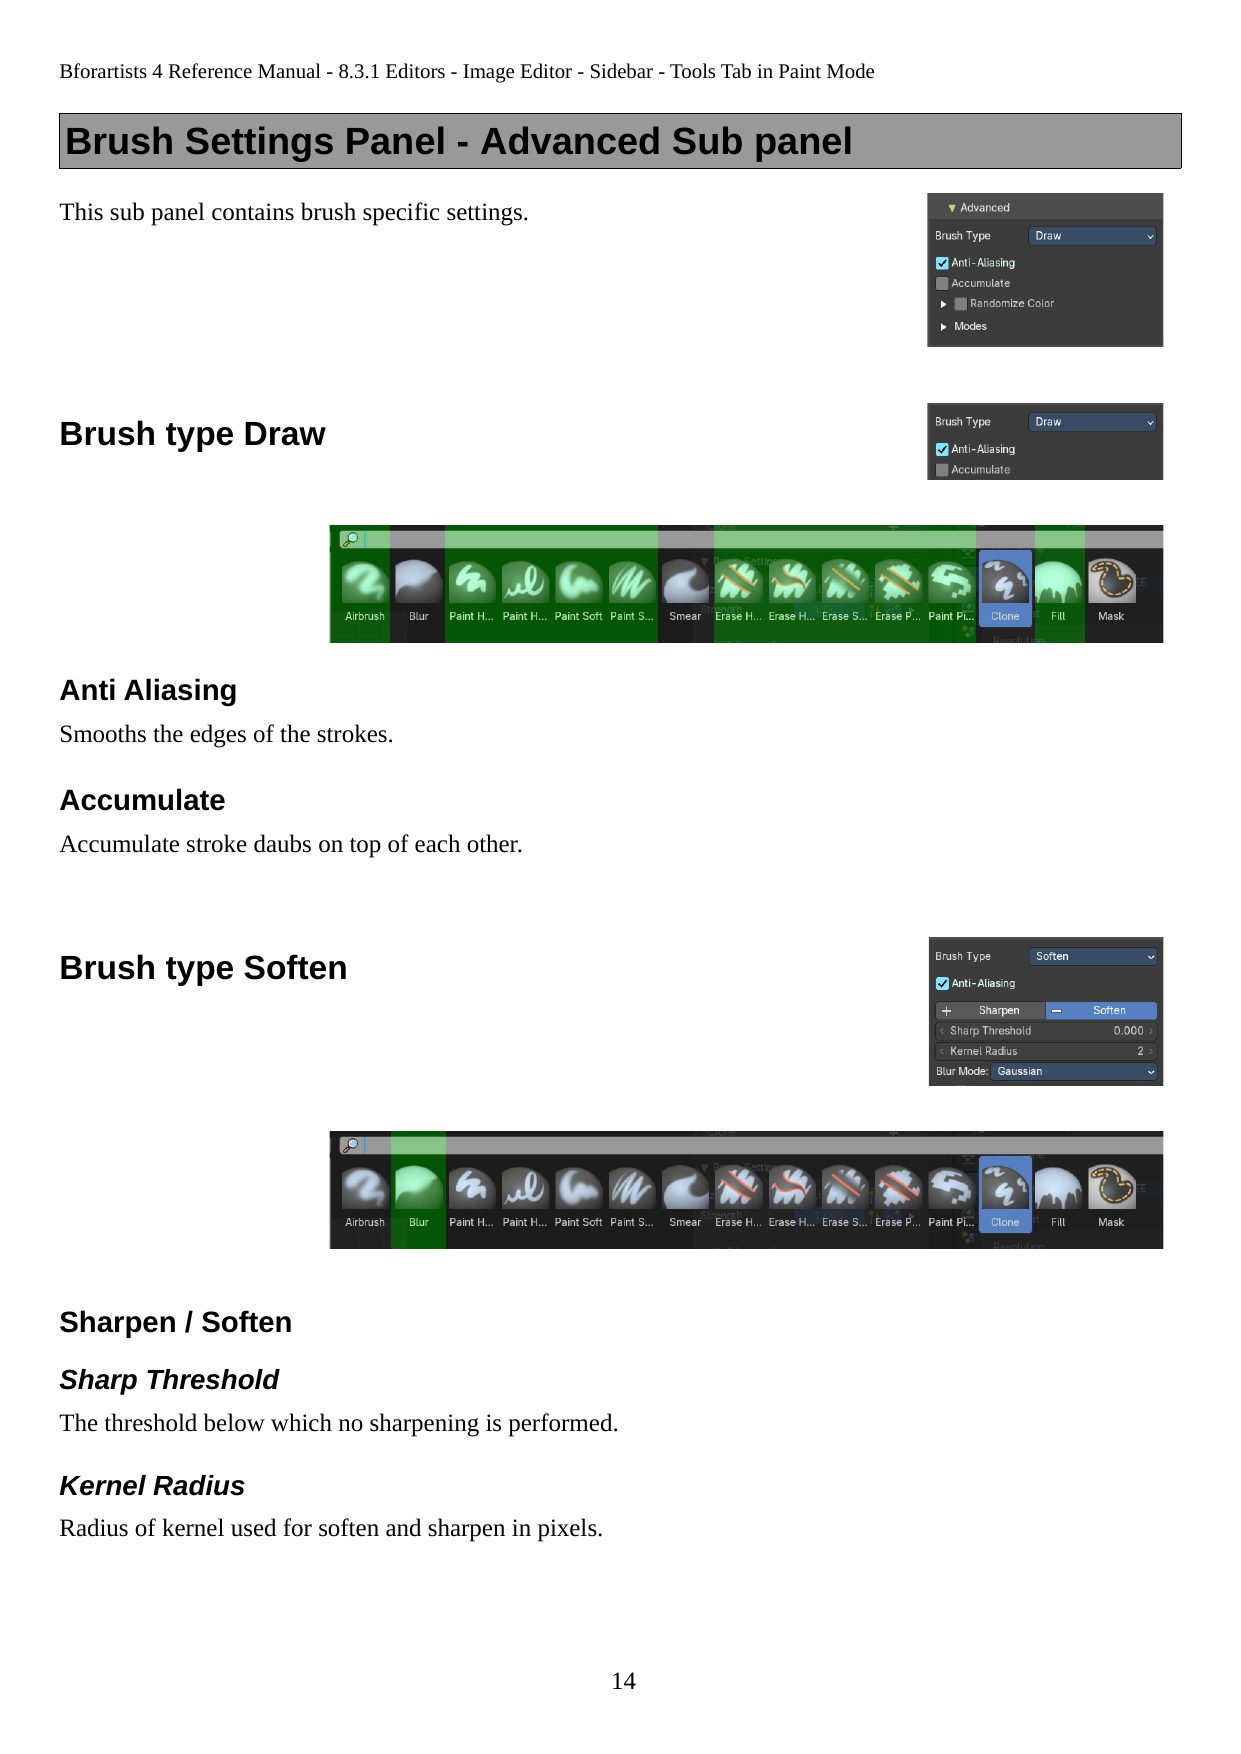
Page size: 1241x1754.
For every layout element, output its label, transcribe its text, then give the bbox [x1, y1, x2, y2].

picture [329, 1131, 1164, 1249]
subtitle Sharpen / Soften [59, 1304, 1181, 1338]
subtitle [1164, 414, 1181, 452]
subtitle Kernel Radius [59, 1469, 1181, 1501]
picture [928, 937, 1164, 1086]
text This sub panel contains brush specific settings. [59, 197, 927, 225]
subtitle Anti Aliasing [59, 672, 1181, 706]
picture [927, 193, 1164, 347]
picture [329, 525, 1164, 643]
text The threshold below which no sharpening is performed. [59, 1408, 1181, 1436]
subtitle Brush type Draw [59, 414, 927, 452]
text Radius of kernel used for soften and sharpen in pixels. [59, 1513, 1181, 1542]
subtitle Brush type Soften [59, 948, 928, 986]
text Accumulate stroke daubs on top of each other. [59, 829, 1181, 857]
text Smooths the edges of the strokes. [59, 719, 1181, 747]
subtitle Accumulate [59, 782, 1181, 816]
subtitle [1164, 948, 1181, 986]
subtitle Sharp Threshold [59, 1363, 1181, 1395]
picture [927, 403, 1164, 480]
table_header Brush Settings Panel - Advanced Sub panel [60, 114, 1181, 168]
